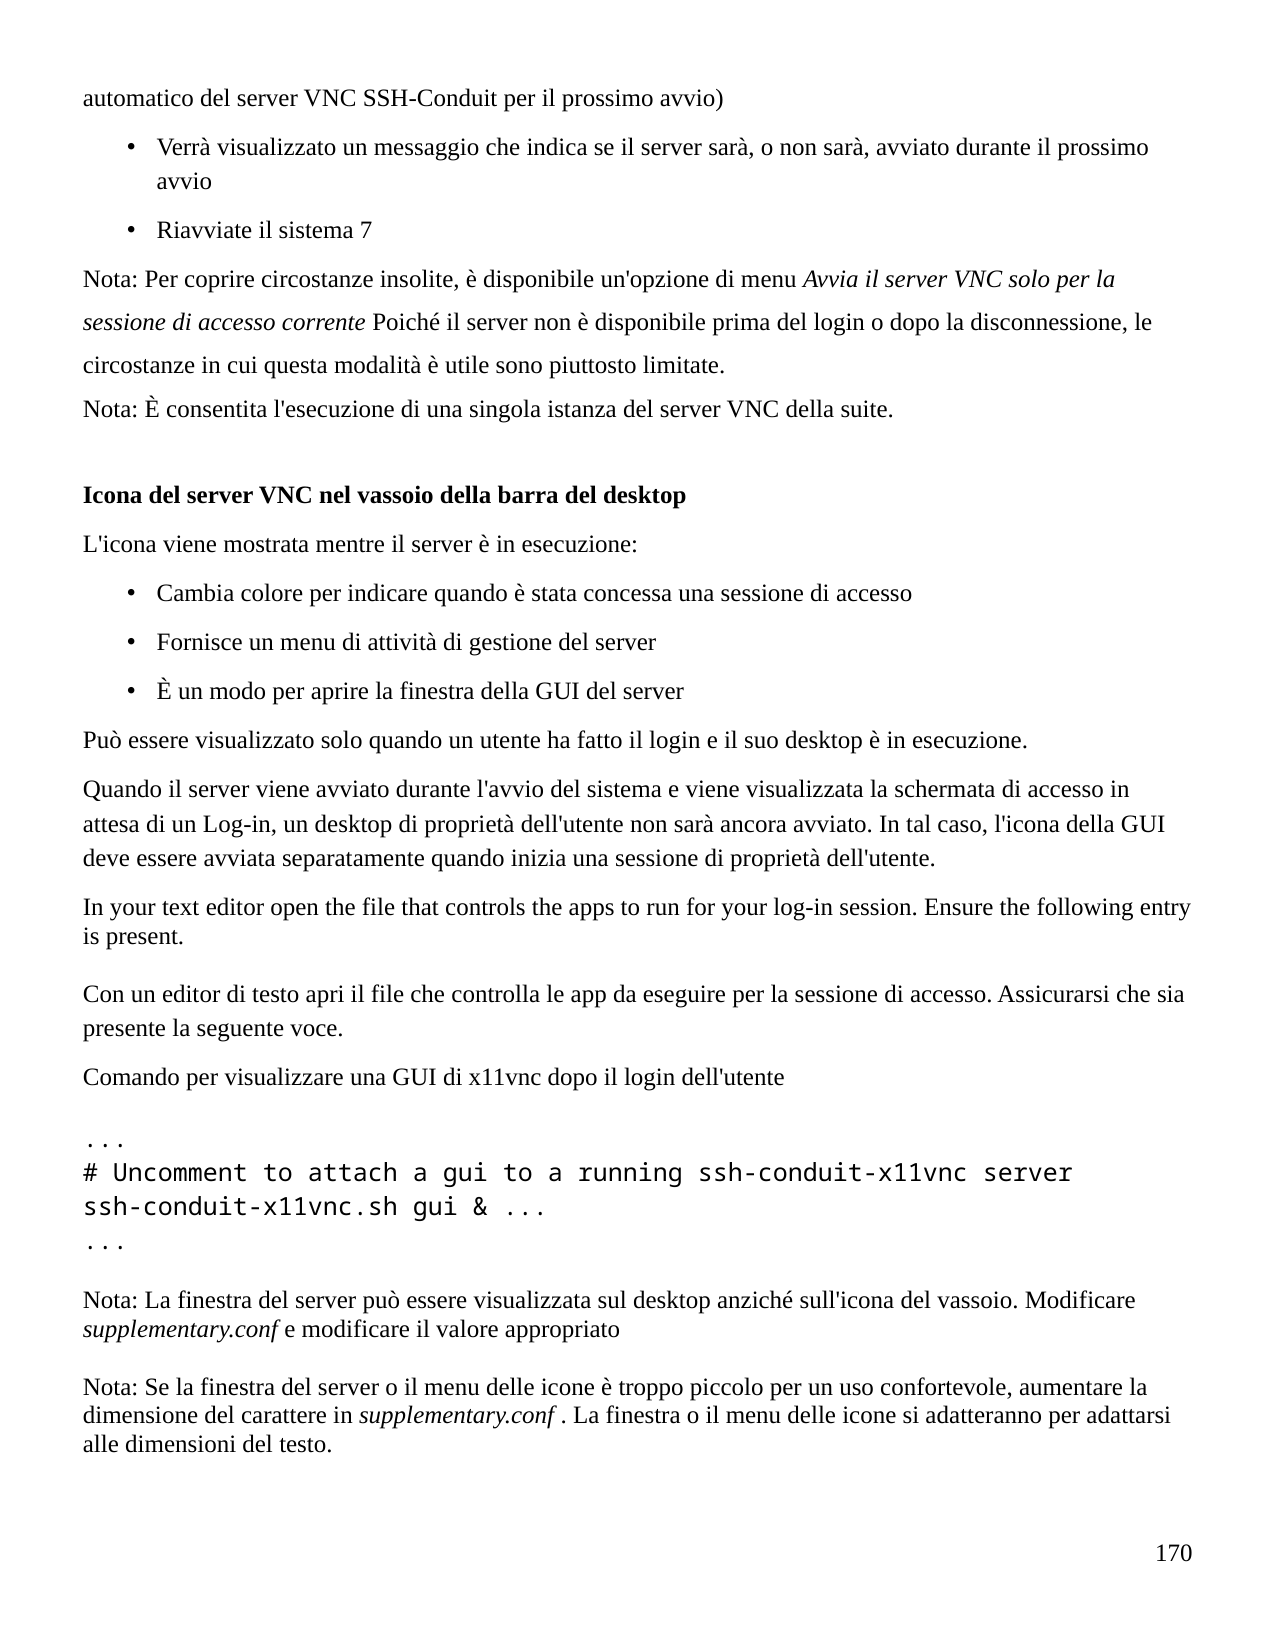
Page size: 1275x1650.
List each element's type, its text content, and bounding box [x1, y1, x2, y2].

text In your text editor open the file that controls the apps to run for your log-in session. Ensure the following entry is present. [83, 892, 1192, 950]
text Nota: È consentita l'esecuzione di una singola istanza del server VNC della suite. [83, 394, 1192, 422]
text Nota: La finestra del server può essere visualizzata sul desktop anziché sull'icona del vassoio. Modificare supplementary.conf e modificare il valore appropriato [83, 1285, 1192, 1343]
text Quando il server viene avviato durante l'avvio del sistema e viene visualizzata la schermata di accesso in attesa di un Log-in, un desktop di proprietà dell'utente non sarà ancora avviato. In tal caso, l'icona della GUI deve essere avviata separatamente quando inizia una sessione di proprietà dell'utente. [83, 774, 1192, 872]
text Con un editor di testo apri il file che controlla le app da eseguire per la sessione di accesso. Assicurarsi che sia presente la seguente voce. [83, 979, 1192, 1042]
text automatico del server VNC SSH-Conduit per il prossimo avvio) [83, 83, 1192, 111]
text ... [83, 1120, 1192, 1154]
text ssh-conduit-x11vnc.sh gui & ... [83, 1188, 1192, 1223]
text ... [83, 1223, 1192, 1257]
text Nota: Per coprire circostanze insolite, è disponibile un'opzione di menu Avvia il server VNC solo per la sessione di accesso corrente Poiché il server non è disponibile prima del login o dopo la disconnessione, le circostanze in cui questa modalità è utile sono piuttosto limitate. [83, 264, 1192, 379]
text Può essere visualizzato solo quando un utente ha fatto il login e il suo desktop è in esecuzione. [83, 725, 1192, 754]
list Fornisce un menu di attività di gestione del server [127, 627, 1192, 656]
text Icona del server VNC nel vassoio della barra del desktop [83, 480, 1192, 509]
text Nota: Se la finestra del server o il menu delle icone è troppo piccolo per un uso confortevole, aumentare la dimensione del carattere in supplementary.conf . La finestra o il menu delle icone si adatteranno per adattarsi alle dimensioni del testo. [83, 1372, 1192, 1458]
list Cambia colore per indicare quando è stata concessa una sessione di accesso [127, 578, 1192, 607]
text Comando per visualizzare una GUI di x11vnc dopo il login dell'utente [83, 1062, 1192, 1091]
text # Uncomment to attach a gui to a running ssh-conduit-x11vnc server [83, 1154, 1192, 1188]
text L'icona viene mostrata mentre il server è in esecuzione: [83, 529, 1192, 558]
list Riavviate il sistema 7 [127, 215, 1192, 244]
list Verrà visualizzato un messaggio che indica se il server sarà, o non sarà, avviato durante il prossimo avvio [127, 132, 1192, 195]
list È un modo per aprire la finestra della GUI del server [127, 676, 1192, 705]
